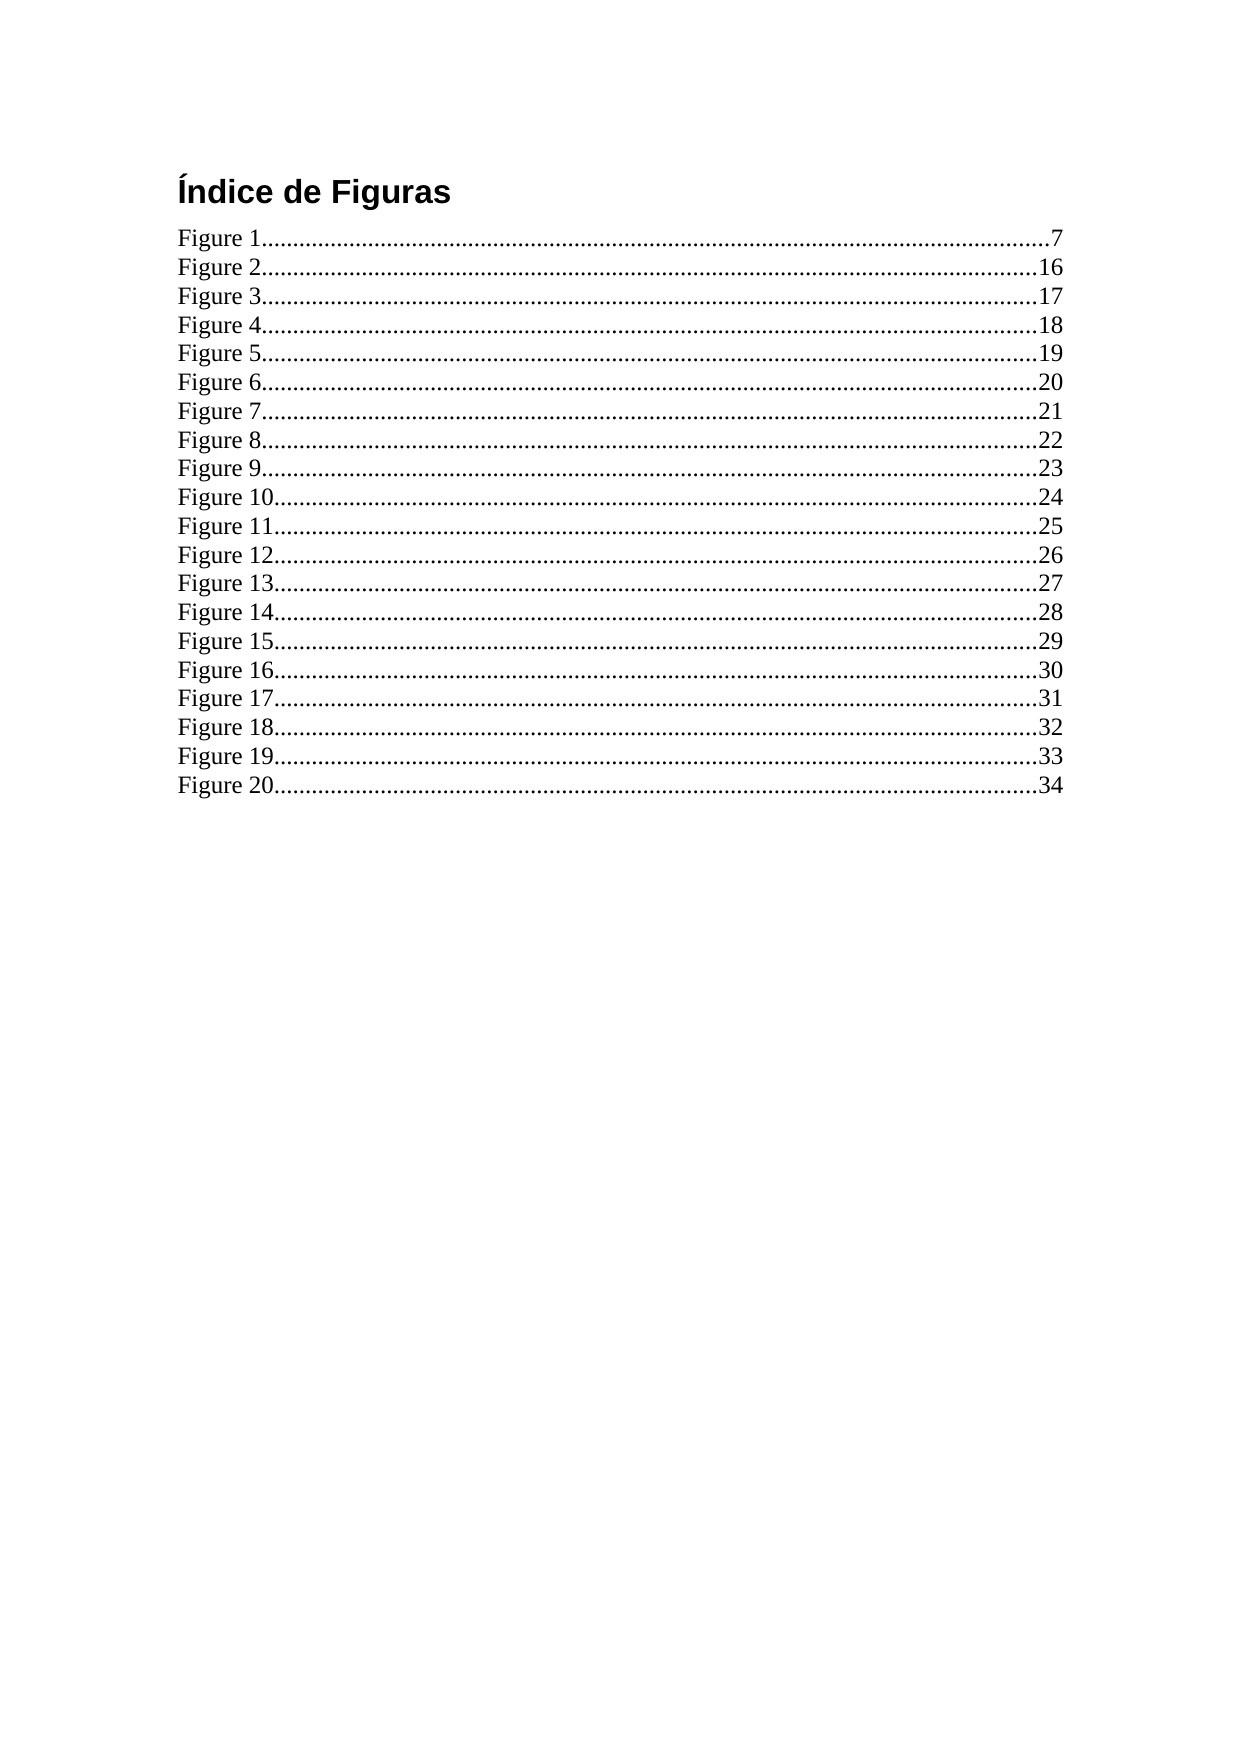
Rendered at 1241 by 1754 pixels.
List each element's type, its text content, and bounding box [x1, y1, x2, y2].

text Figure 17 31 [177, 683, 1063, 712]
text Figure 6 20 [177, 367, 1063, 396]
text Figure 20 34 [177, 770, 1063, 798]
text Figure 15 29 [177, 626, 1063, 655]
text Figure 16 30 [177, 655, 1063, 683]
text Figure 9 23 [177, 453, 1063, 482]
text Figure 7 21 [177, 396, 1063, 425]
text Figure 10 24 [177, 482, 1063, 511]
text Figure 4 18 [177, 310, 1063, 338]
text Figure 11 25 [177, 511, 1063, 540]
text Figure 19 33 [177, 741, 1063, 770]
text Figure 14 28 [177, 597, 1063, 626]
text Figure 18 32 [177, 712, 1063, 741]
text Figure 13 27 [177, 568, 1063, 597]
subtitle Índice de Figuras [177, 173, 1063, 211]
text Figure 1 7 [177, 223, 1063, 252]
text Figure 5 19 [177, 338, 1063, 367]
text Figure 8 22 [177, 425, 1063, 453]
text Figure 2 16 [177, 252, 1063, 281]
text Figure 12 26 [177, 540, 1063, 568]
text Figure 3 17 [177, 281, 1063, 310]
